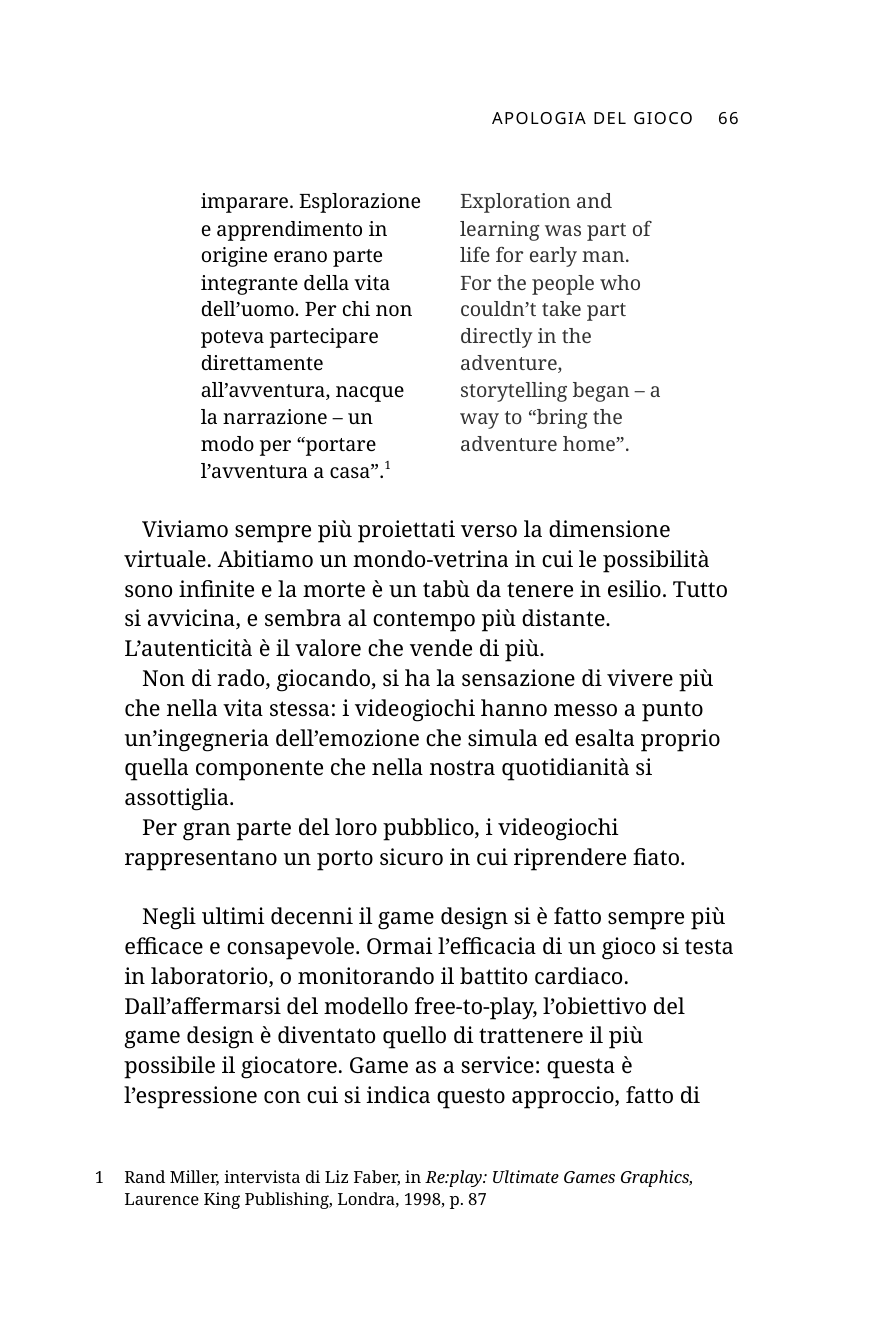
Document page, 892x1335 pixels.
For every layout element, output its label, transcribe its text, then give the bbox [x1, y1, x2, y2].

text Per gran parte del loro pubblico, i videogiochi rappresentano un porto sicuro in cui riprendere fiato. [124, 812, 738, 871]
text Viviamo sempre più proiettati verso la dimensione virtuale. Abitiamo un mondo-vetrina in cui le possibilità sono infinite e la morte è un tabù da tenere in esilio. Tutto si avvicina, e sembra al contempo più distante. L’autenticità è il valore che vende di più. [124, 514, 738, 663]
table_header Exploration and learning was part of life for early man. For the people who couldn’t take part directly in the adventure, storytelling began – a way to “bring the adventure home”. [443, 159, 667, 514]
table_header imparare. Esplorazione e apprendimento in origine erano parte integrante della vita dell’uomo. Per chi non poteva partecipare direttamente all’avventura, nacque la narrazione – un modo per “portare l’avventura a casa”. [195, 159, 442, 514]
text Negli ultimi decenni il game design si è fatto sempre più efficace e consapevole. Ormai l’efficacia di un gioco si testa in laboratorio, o monitorando il battito cardiaco. Dall’affermarsi del modello free-to-play, l’obiettivo del game design è diventato quello di trattenere il più possibile il giocatore. Game as a service: questa è l’espressione con cui si indica questo approccio, fatto di [124, 901, 738, 1110]
text Non di rado, giocando, si ha la sensazione di vivere più che nella vita stessa: i videogiochi hanno messo a punto un’ingegneria dell’emozione che simula ed esalta proprio quella componente che nella nostra quotidianità si assottiglia. [124, 663, 738, 812]
